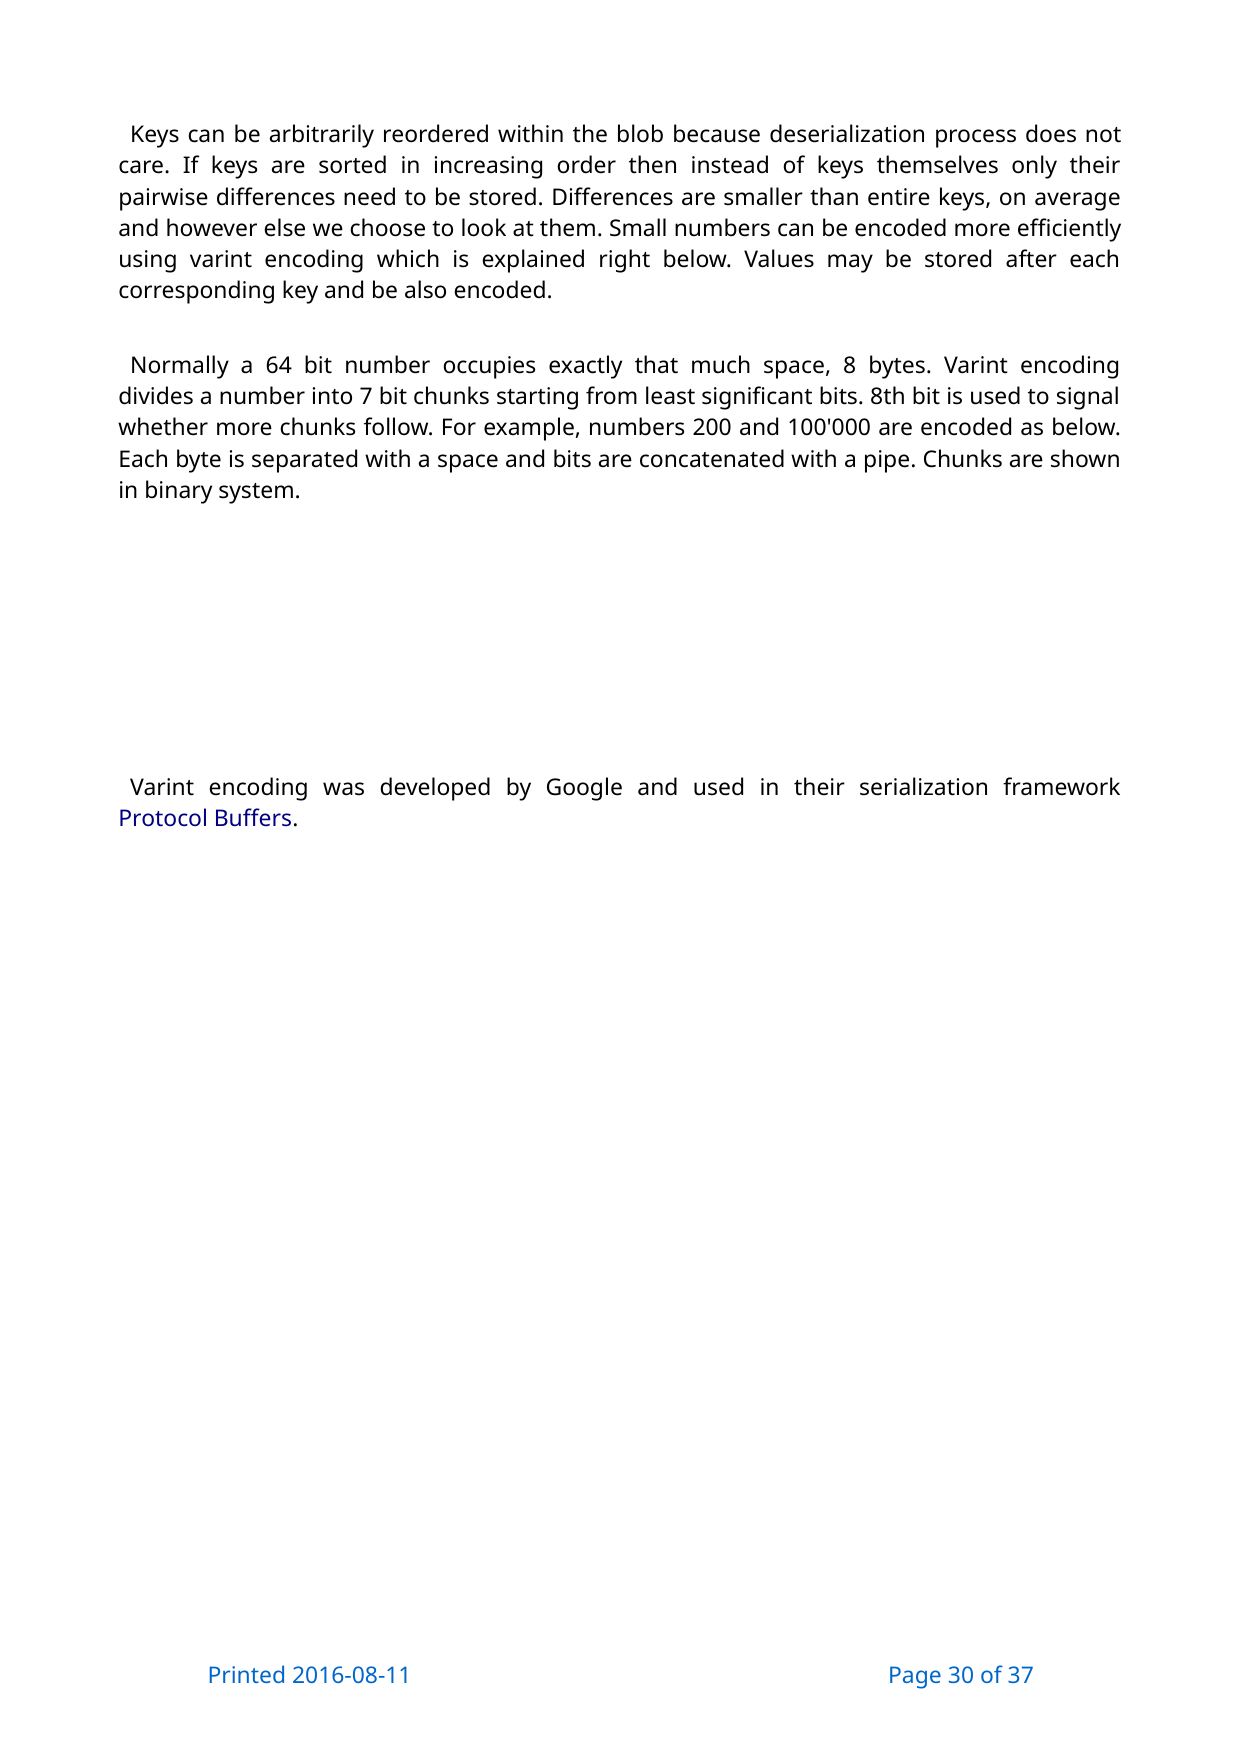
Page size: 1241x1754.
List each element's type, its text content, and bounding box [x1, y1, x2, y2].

text Normally a 64 bit number occupies exactly that much space, 8 bytes. Varint encoding divides a number into 7 bit chunks starting from least significant bits. 8th bit is used to signal whether more chunks follow. For example, numbers 200 and 100'000 are encoded as below. Each byte is separated with a space and bits are concatenated with a pipe. Chunks are shown in binary system. [118, 349, 1122, 505]
text Keys can be arbitrarily reordered within the blob because deserialization process does not care. If keys are sorted in increasing order then instead of keys themselves only their pairwise differences need to be stored. Differences are smaller than entire keys, on average and however else we choose to look at them. Small numbers can be encoded more efficiently using varint encoding which is explained right below. Values may be stored after each corresponding key and be also encoded. [118, 118, 1122, 306]
text Varint encoding was developed by Google and used in their serialization framework Protocol Buffers. [118, 771, 1122, 833]
